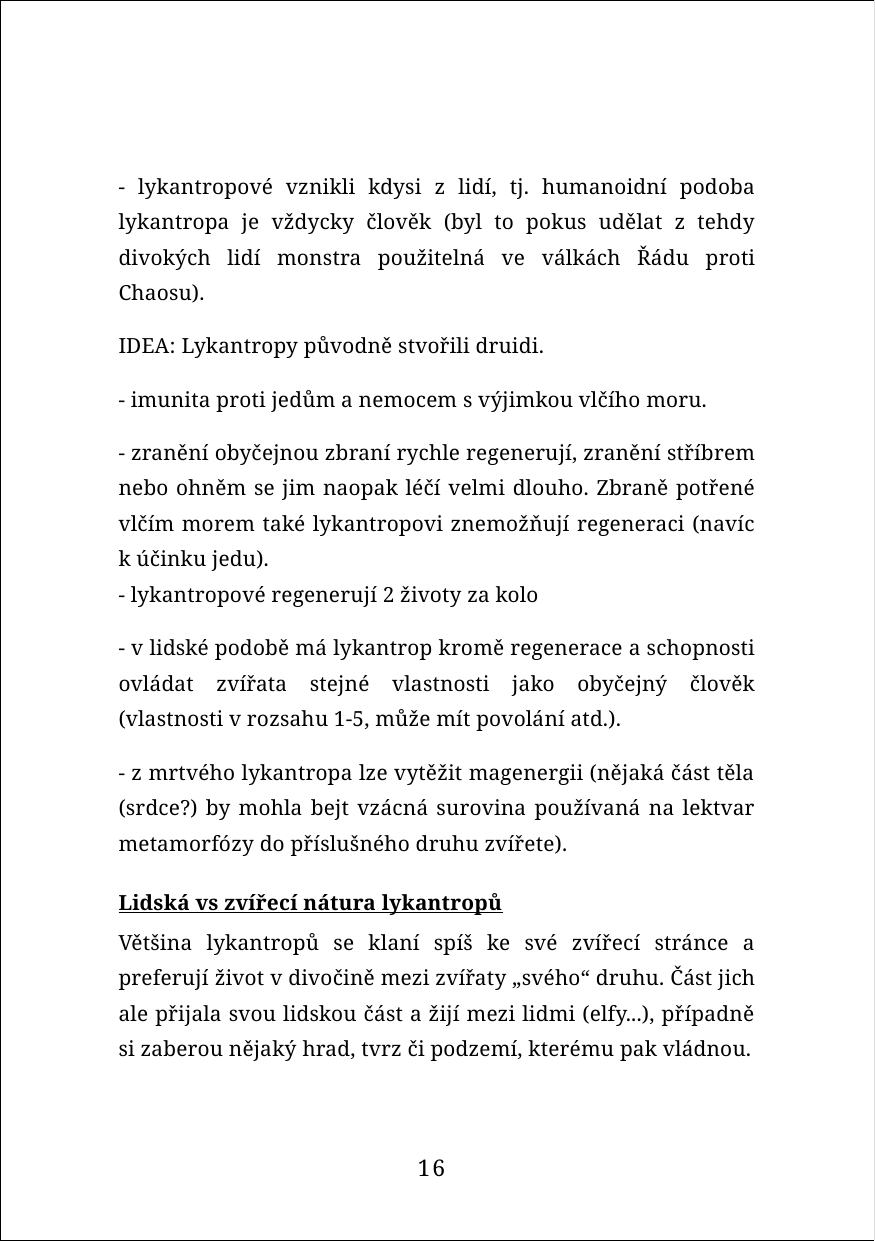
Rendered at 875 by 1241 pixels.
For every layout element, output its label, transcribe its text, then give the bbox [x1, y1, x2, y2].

text IDEA: Lykantropy původně stvořili druidi. [118, 332, 756, 360]
text - z mrtvého lykantropa lze vytěžit magenergii (nějaká část těla (srdce?) by mohla bejt vzácná surovina používaná na lektvar metamorfózy do příslušného druhu zvířete). [118, 758, 756, 857]
text - imunita proti jedům a nemocem s výjimkou vlčího moru. [118, 385, 756, 413]
text - v lidské podobě má lykantrop kromě regenerace a schopnosti ovládat zvířata stejné vlastnosti jako obyčejný člověk (vlastnosti v rozsahu 1-5, může mít povolání atd.). [118, 633, 756, 733]
subtitle Lidská vs zvířecí nátura lykantropů [118, 888, 756, 916]
text - lykantropové vznikli kdysi z lidí, tj. humanoidní podoba lykantropa je vždycky člověk (byl to pokus udělat z tehdy divokých lidí monstra použitelná ve válkách Řádu proti Chaosu). [118, 172, 756, 307]
text - zranění obyčejnou zbraní rychle regenerují, zranění stříbrem nebo ohněm se jim naopak léčí velmi dlouho. Zbraně potřené vlčím morem také lykantropovi znemožňují regeneraci (navíc k účinku jedu). - lykantropové regenerují 2 životy za kolo [118, 438, 756, 608]
text Většina lykantropů se klaní spíš ke své zvířecí stránce a preferují život v divočině mezi zvířaty „svého“ druhu. Část jich ale přijala svou lidskou část a žijí mezi lidmi (elfy...), případně si zaberou nějaký hrad, tvrz či podzemí, kterému pak vládnou. [118, 928, 756, 1063]
